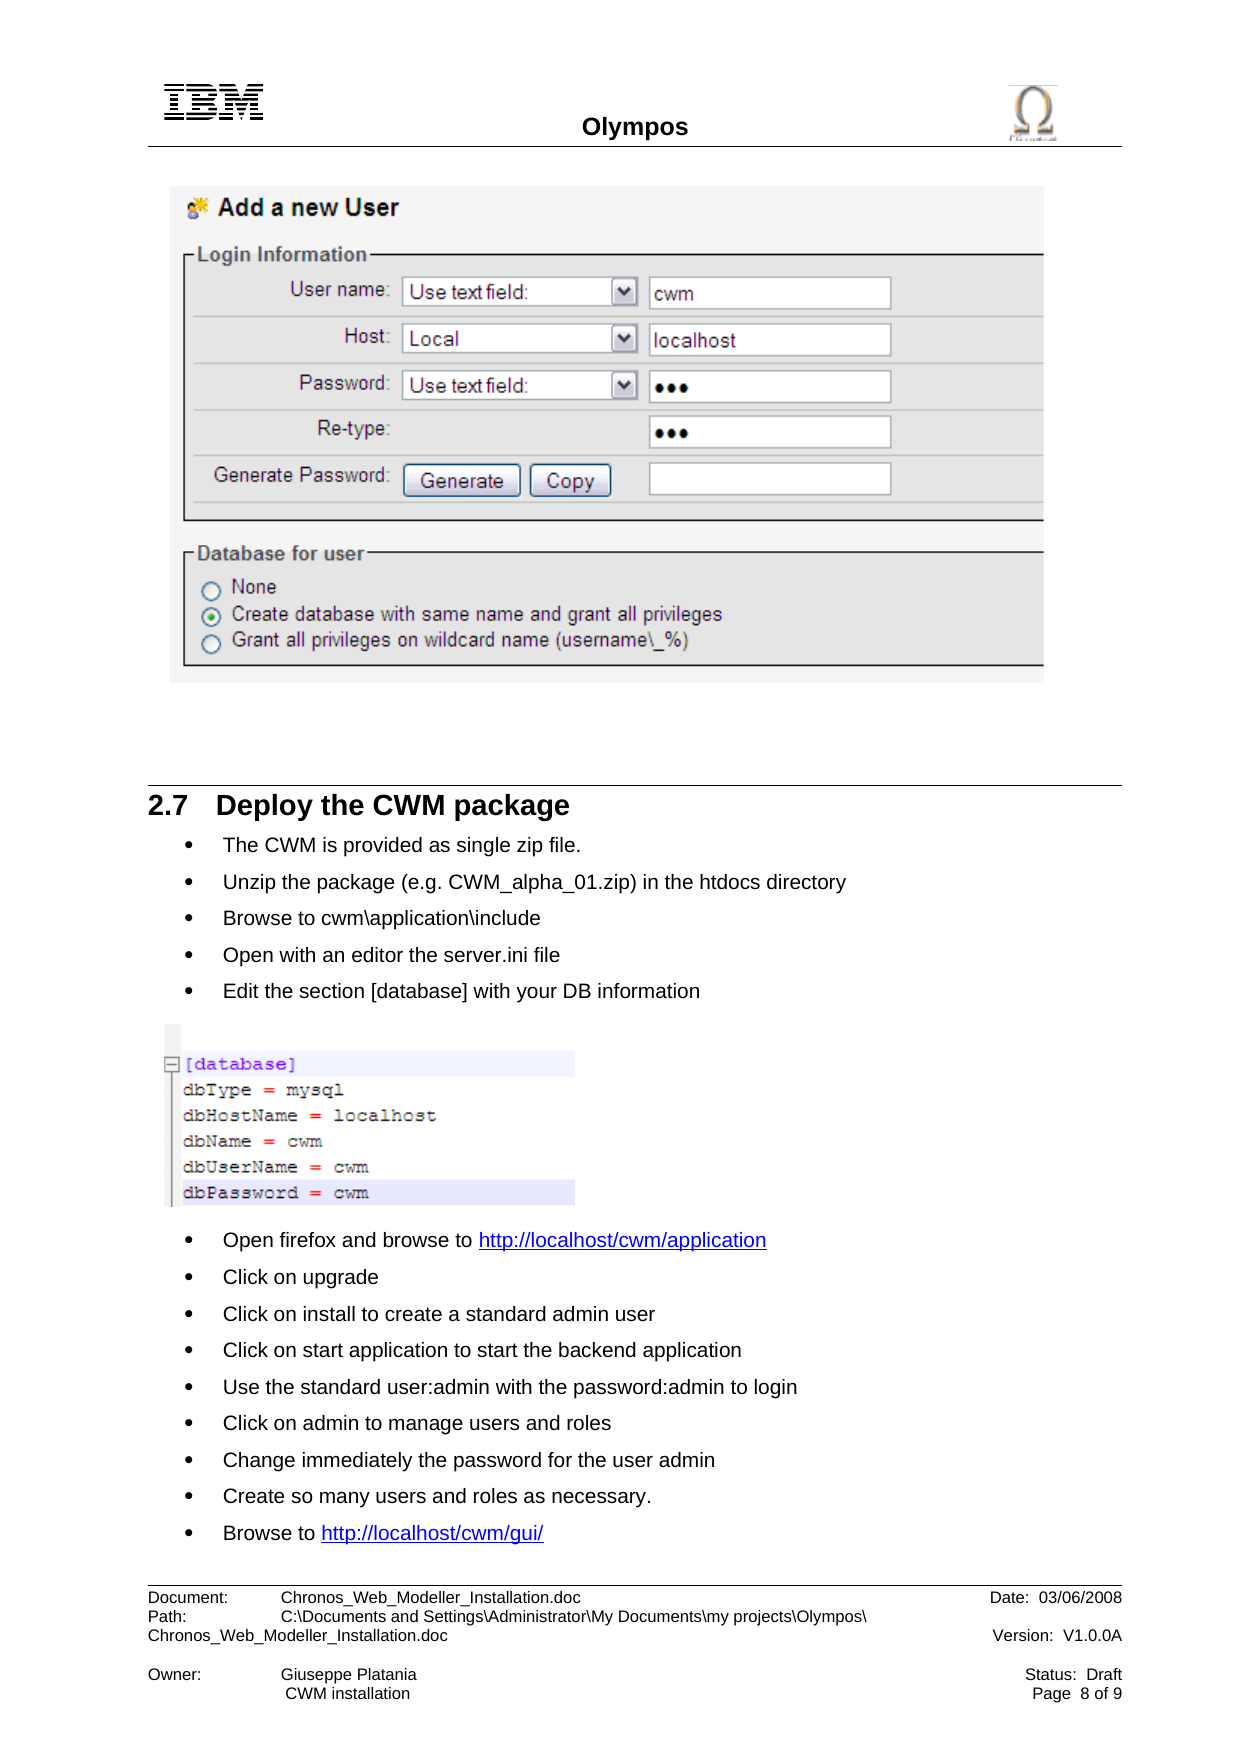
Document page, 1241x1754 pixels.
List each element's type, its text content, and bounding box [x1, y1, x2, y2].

list The CWM is provided as single zip file. [185, 833, 1122, 857]
list Click on start application to start the backend application [185, 1338, 1122, 1362]
list Edit the section [database] with your DB information [185, 979, 1122, 1003]
list Change immediately the password for the user admin [185, 1448, 1122, 1472]
list Browse to cwm\application\include [185, 906, 1122, 930]
picture [164, 1024, 575, 1207]
picture [1008, 84, 1058, 141]
picture [164, 186, 1044, 683]
list Browse to http://localhost/cwm/gui/ [185, 1521, 1122, 1545]
list Unzip the package (e.g. CWM_alpha_01.zip) in the htdocs directory [185, 869, 1122, 893]
list Open with an editor the server.ini file [185, 943, 1122, 967]
list Open firefox and browse to http://localhost/cwm/application [185, 1228, 1122, 1252]
list Click on install to create a standard admin user [185, 1301, 1122, 1325]
list Use the standard user:admin with the password:admin to login [185, 1374, 1122, 1398]
subtitle Deploy the CWM package [148, 786, 1122, 821]
list Create so many users and roles as necessary. [185, 1484, 1122, 1508]
list Click on admin to manage users and roles [185, 1411, 1122, 1435]
list Click on upgrade [185, 1265, 1122, 1289]
